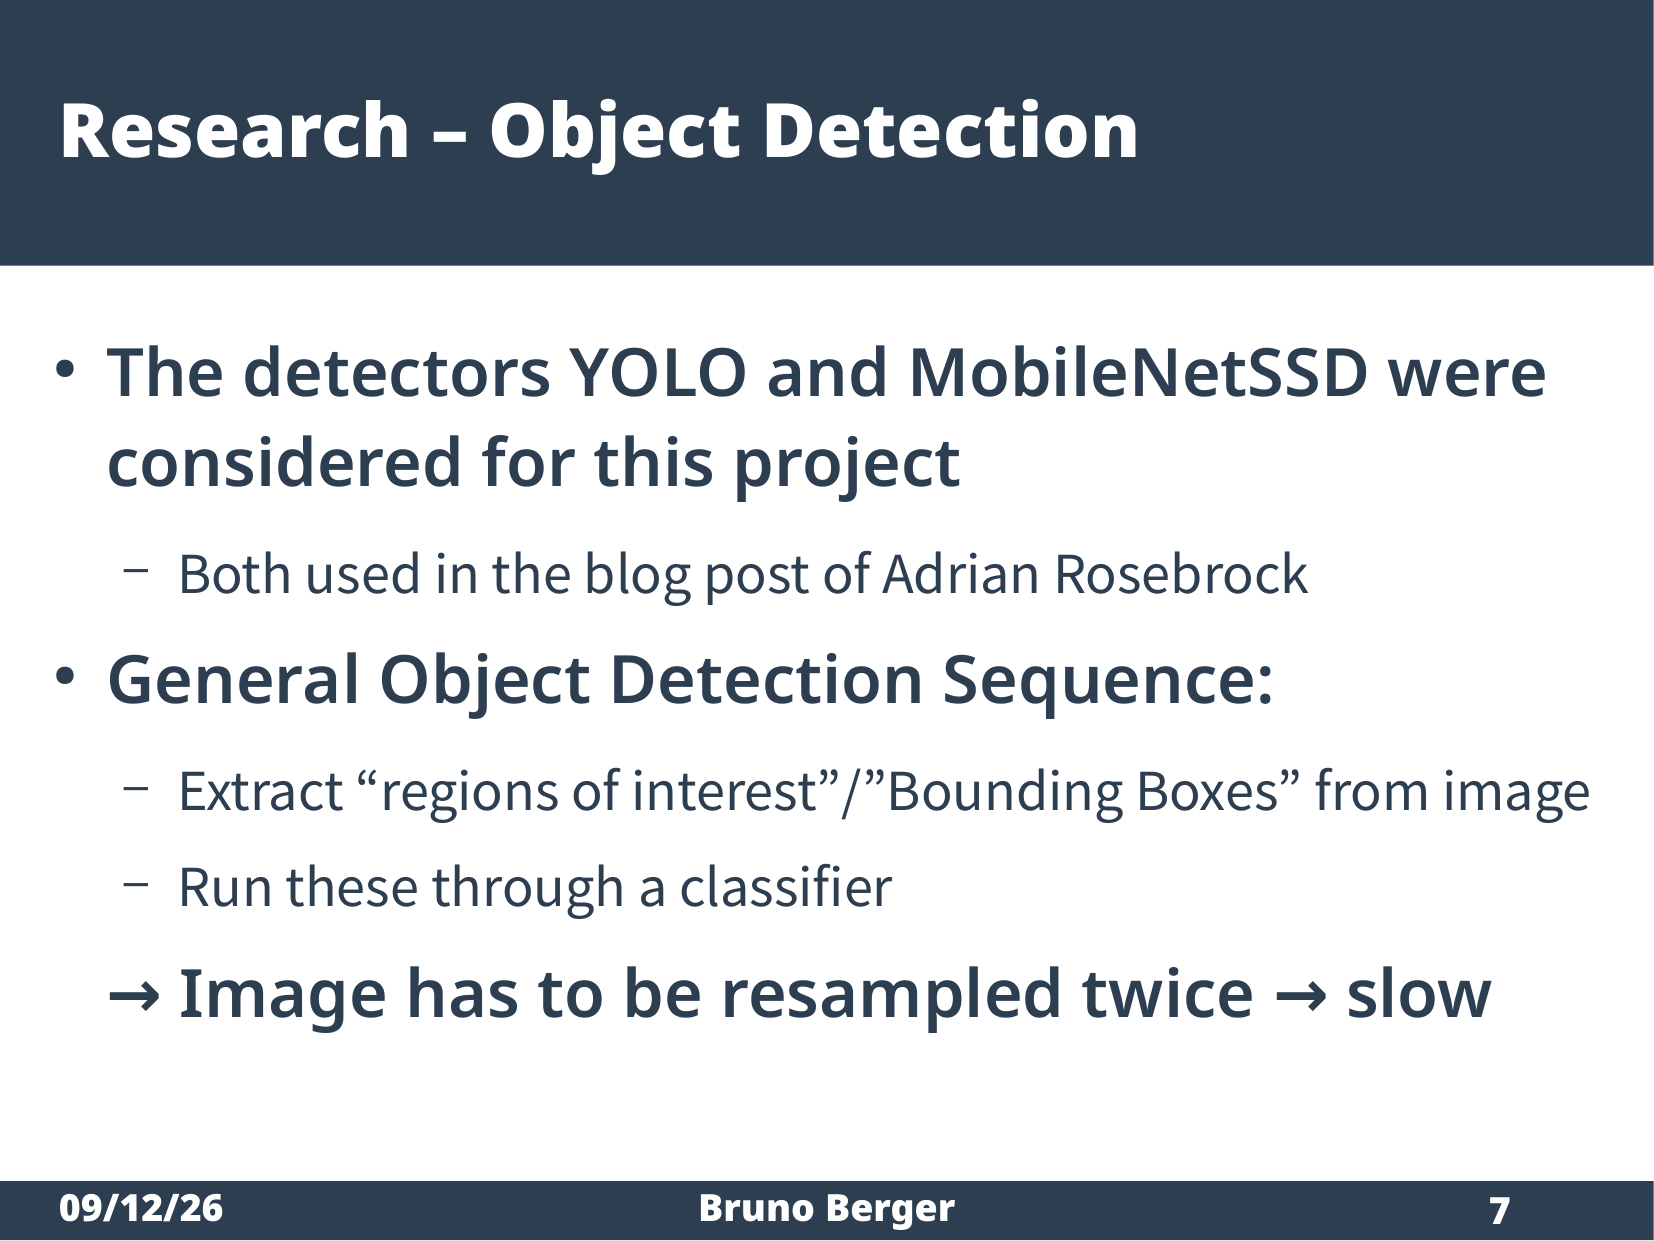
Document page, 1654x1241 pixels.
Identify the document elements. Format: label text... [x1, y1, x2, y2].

list The detectors YOLO and MobileNetSSD were considered for this project Both used in the blog post of Adrian Rosebrock General Object Detection Sequence: Extract “regions of interest”/”Bounding Boxes” from image Run these through a classifier → Image has to be resampled twice → slow [35, 324, 1630, 1152]
title Research – Object Detection [59, 49, 1595, 207]
